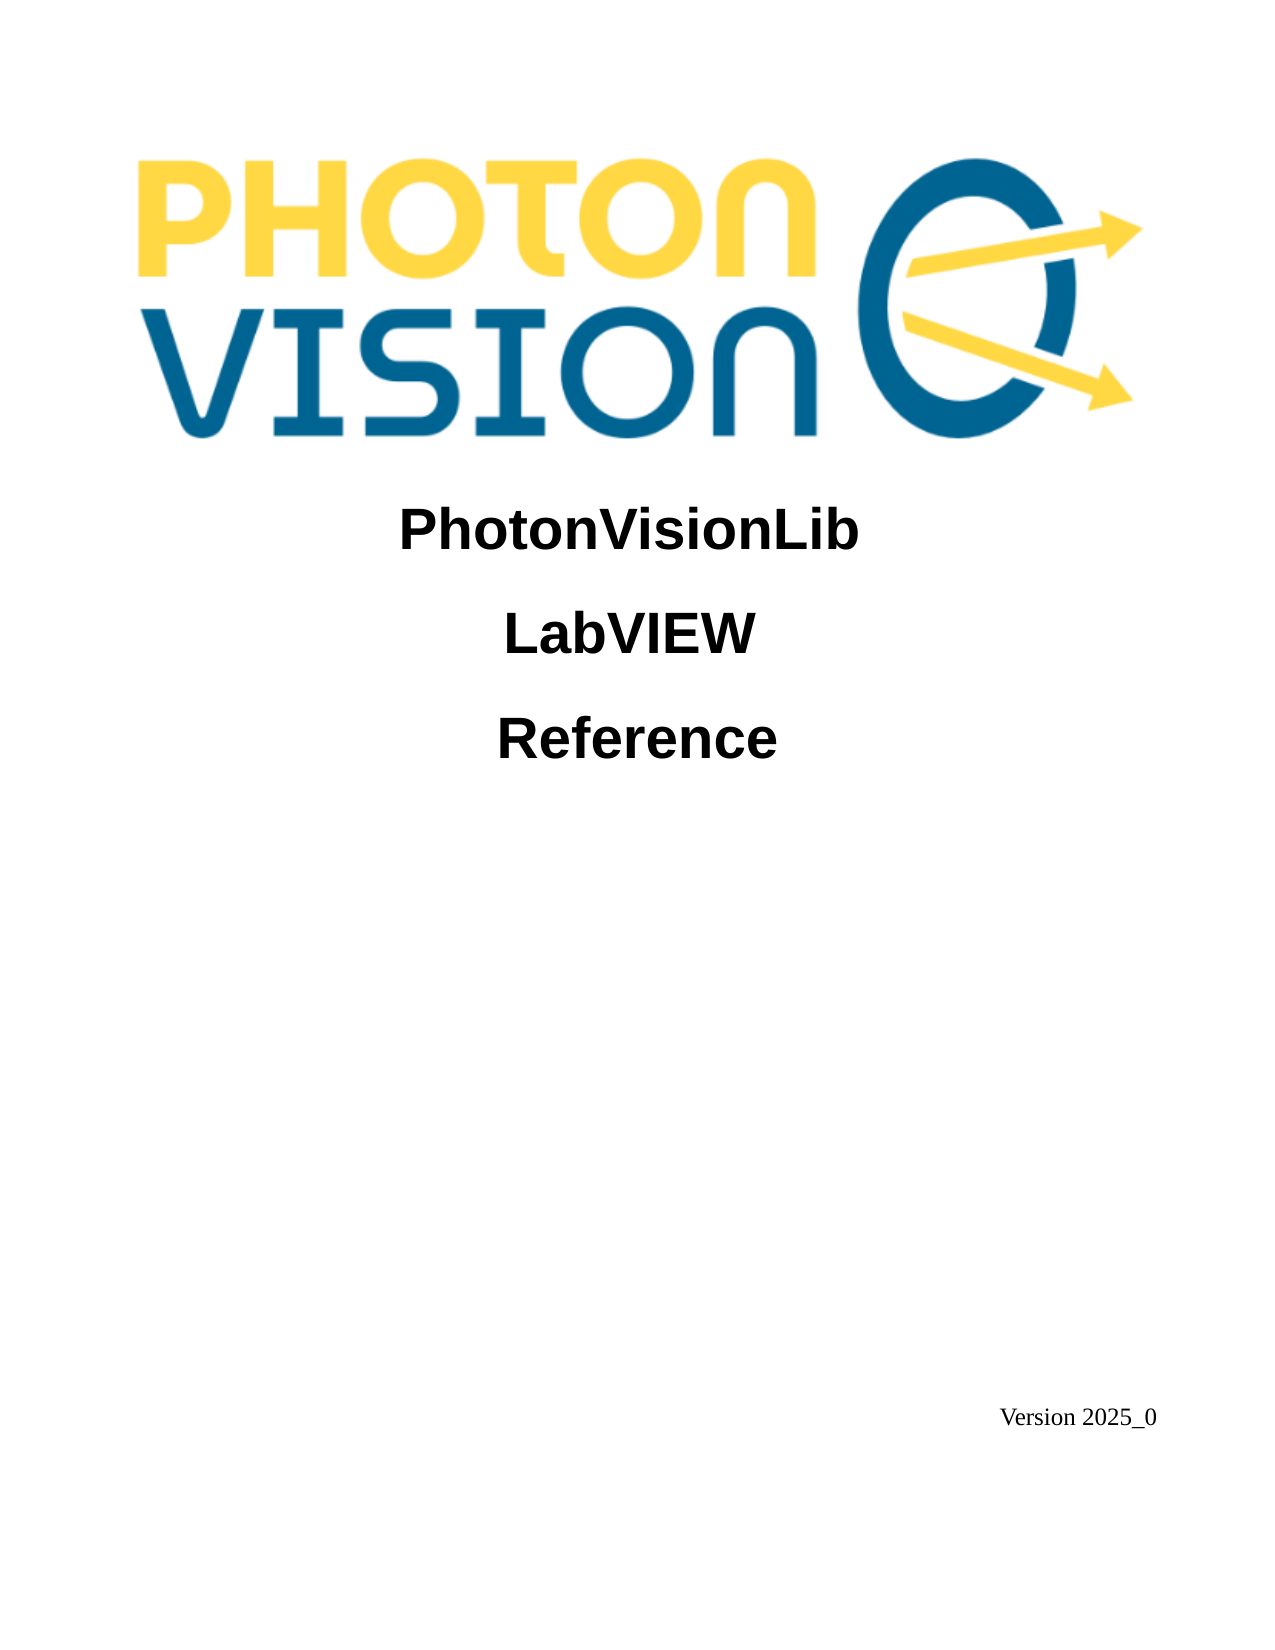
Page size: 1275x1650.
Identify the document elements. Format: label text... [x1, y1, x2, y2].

title LabVIEW [118, 599, 1157, 666]
title PhotonVisionLib [118, 494, 1157, 562]
title Reference [118, 704, 1157, 771]
picture [118, 143, 1157, 457]
text Version 2025_0 [118, 1402, 1157, 1431]
